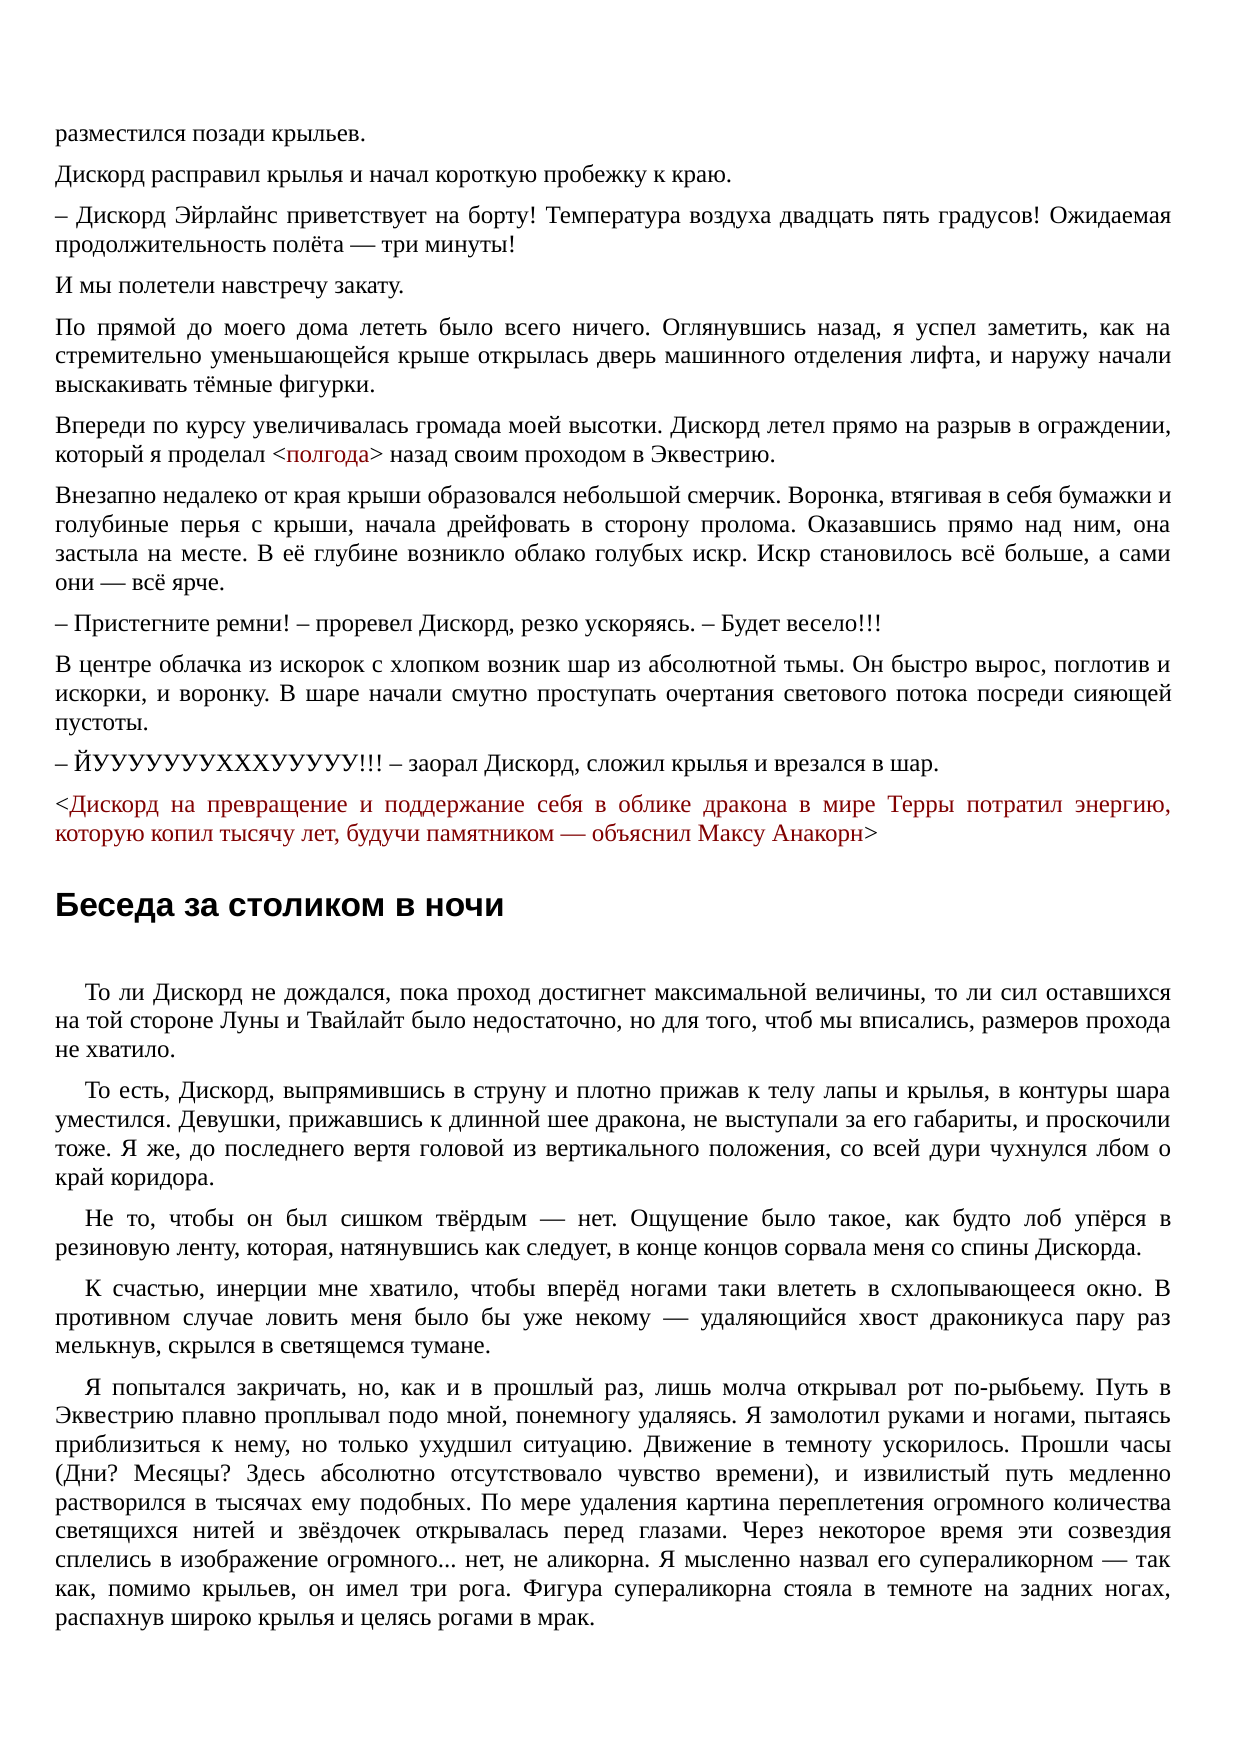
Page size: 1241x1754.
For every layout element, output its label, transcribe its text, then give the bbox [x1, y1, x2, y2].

text Не то, чтобы он был сишком твёрдым — нет. Ощущение было такое, как будто лоб упёрся в резиновую ленту, которая, натянувшись как следует, в конце концов сорвала меня со спины Дискорда. [55, 1203, 1172, 1261]
subtitle Беседа за столиком в ночи [55, 884, 1172, 923]
text Дискорд расправил крылья и начал короткую пробежку к краю. [55, 159, 1172, 188]
text <Дискорд на превращение и поддержание себя в облике дракона в мире Терры потратил энергию, которую копил тысячу лет, будучи памятником — объяснил Максу Анакорн> [55, 789, 1172, 847]
text То ли Дискорд не дождался, пока проход достигнет максимальной величины, то ли сил оставшихся на той стороне Луны и Твайлайт было недостаточно, но для того, чтоб мы вписались, размеров прохода не хватило. [55, 977, 1172, 1063]
text Впереди по курсу увеличивалась громада моей высотки. Дискорд летел прямо на разрыв в ограждении, который я проделал <полгода> назад своим проходом в Эквестрию. [55, 411, 1172, 468]
text – Пристегните ремни! – проревел Дискорд, резко ускоряясь. – Будет весело!!! [55, 608, 1172, 637]
text И мы полетели навстречу закату. [55, 271, 1172, 299]
text – Дискорд Эйрлайнс приветствует на борту! Температура воздуха двадцать пять градусов! Ожидаемая продолжительность полёта — три минуты! [55, 201, 1172, 258]
text То есть, Дискорд, выпрямившись в струну и плотно прижав к телу лапы и крылья, в контуры шара уместился. Девушки, прижавшись к длинной шее дракона, не выступали за его габариты, и проскочили тоже. Я же, до последнего вертя головой из вертикального положения, со всей дури чухнулся лбом о край коридора. [55, 1076, 1172, 1191]
text Я попытался закричать, но, как и в прошлый раз, лишь молча открывал рот по-рыбьему. Путь в Эквестрию плавно проплывал подо мной, понемногу удаляясь. Я замолотил руками и ногами, пытаясь приблизиться к нему, но только ухудшил ситуацию. Движение в темноту ускорилось. Прошли часы (Дни? Месяцы? Здесь абсолютно отсутствовало чувство времени), и извилистый путь медленно растворился в тысячах ему подобных. По мере удаления картина переплетения огромного количества светящихся нитей и звёздочек открывалась перед глазами. Через некоторое время эти созвездия сплелись в изображение огромного... нет, не аликорна. Я мысленно назвал его супераликорном — так как, помимо крыльев, он имел три рога. Фигура супераликорна стояла в темноте на задних ногах, распахнув широко крылья и целясь рогами в мрак. [55, 1372, 1172, 1631]
text Внезапно недалеко от края крыши образовался небольшой смерчик. Воронка, втягивая в себя бумажки и голубиные перья с крыши, начала дрейфовать в сторону пролома. Оказавшись прямо над ним, она застыла на месте. В её глубине возникло облако голубых искр. Искр становилось всё больше, а сами они — всё ярче. [55, 481, 1172, 596]
text По прямой до моего дома лететь было всего ничего. Оглянувшись назад, я успел заметить, как на стремительно уменьшающейся крыше открылась дверь машинного отделения лифта, и наружу начали выскакивать тёмные фигурки. [55, 312, 1172, 398]
text В центре облачка из искорок с хлопком возник шар из абсолютной тьмы. Он быстро вырос, поглотив и искорки, и воронку. В шаре начали смутно проступать очертания светового потока посреди сияющей пустоты. [55, 649, 1172, 736]
text К счастью, инерции мне хватило, чтобы вперёд ногами таки влететь в схлопывающееся окно. В противном случае ловить меня было бы уже некому — удаляющийся хвост драконикуса пару раз мелькнув, скрылся в светящемся тумане. [55, 1273, 1172, 1359]
text – ЙУУУУУУУХХХУУУУУ!!! – заорал Дискорд, сложил крылья и врезался в шар. [55, 748, 1172, 777]
text разместился позади крыльев. [55, 118, 1172, 147]
